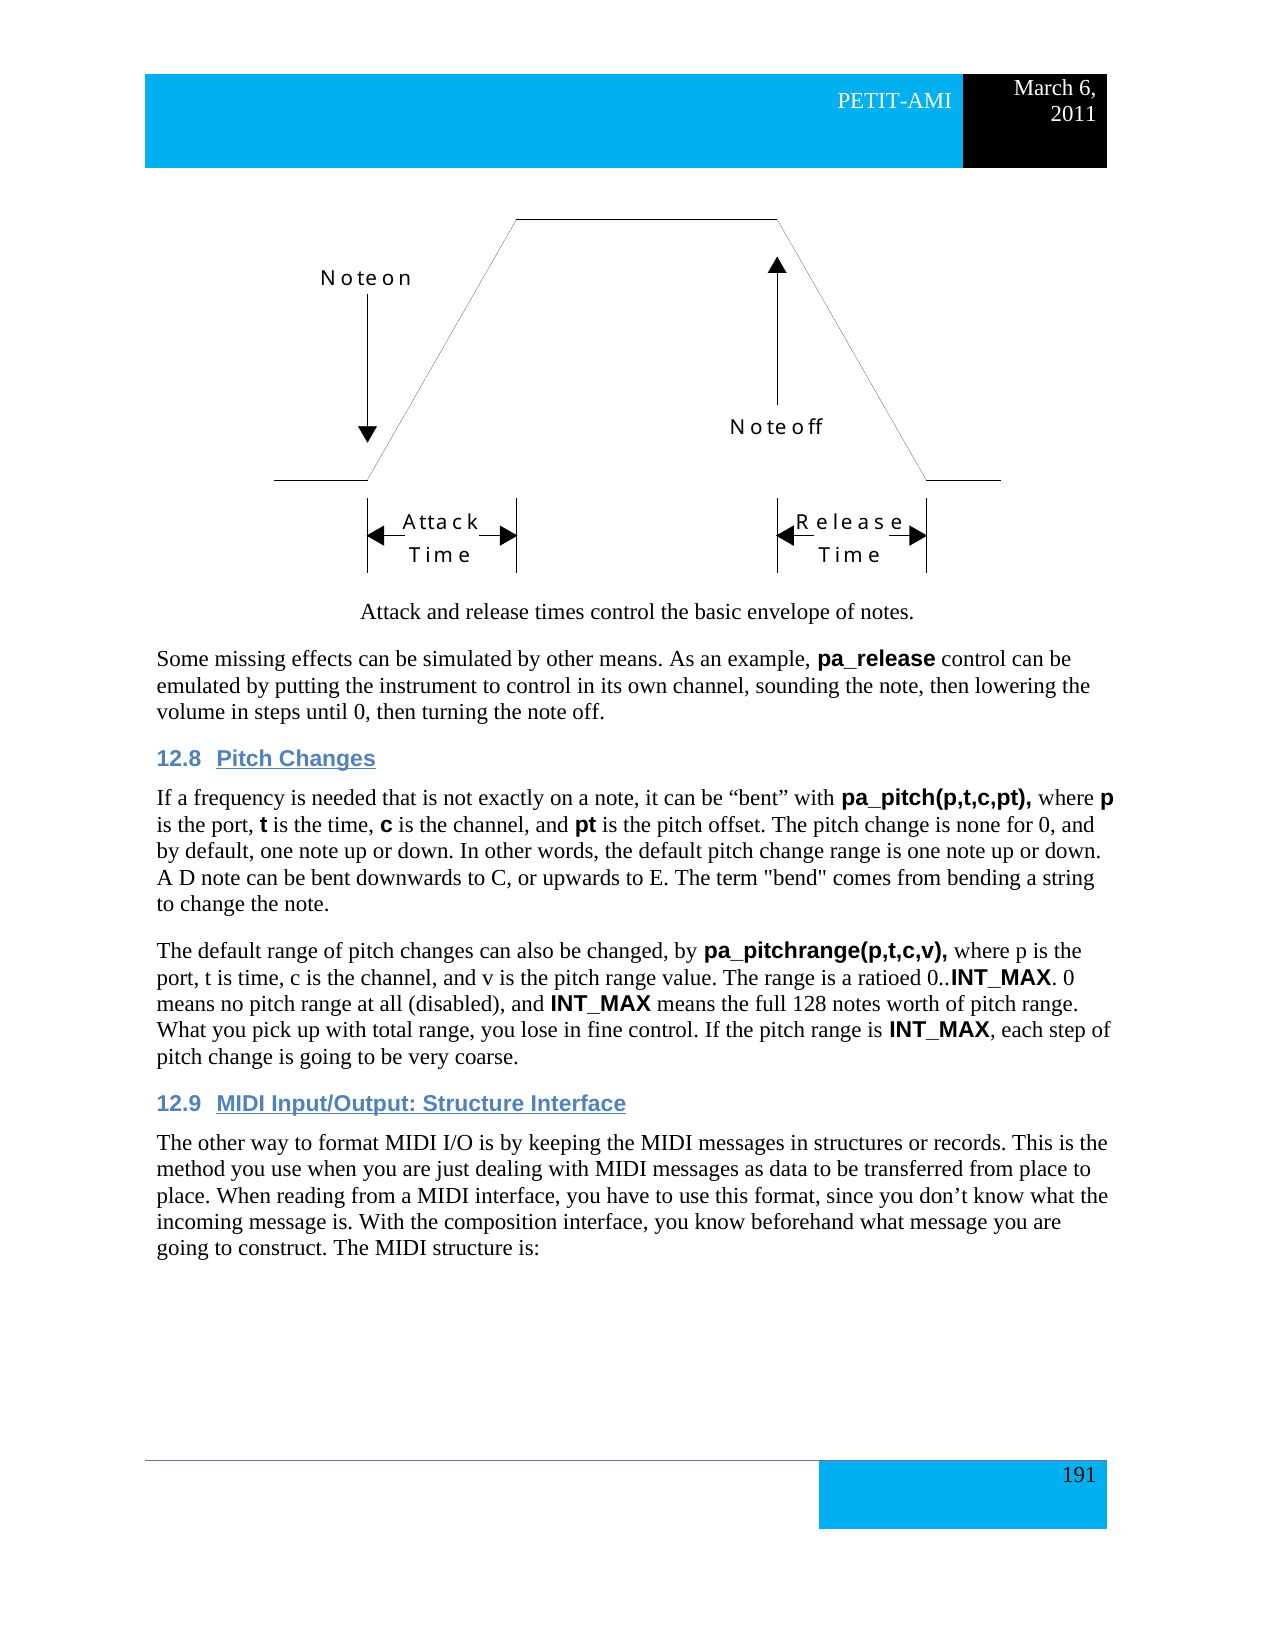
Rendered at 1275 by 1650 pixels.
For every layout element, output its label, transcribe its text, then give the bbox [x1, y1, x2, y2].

text The default range of pitch changes can also be changed, by pa_pitchrange(p,t,c,v), where p is the port, t is time, c is the channel, and v is the pitch range value. The range is a ratioed 0..INT_MAX. 0 means no pitch range at all (disabled), and INT_MAX means the full 128 notes worth of pitch range. What you pick up with total range, you lose in fine control. If the pitch range is INT_MAX, each step of pitch change is going to be very coarse. [156, 937, 1118, 1069]
subtitle Pitch Changes [156, 745, 1118, 772]
text Some missing effects can be simulated by other means. As an example, pa_release control can be emulated by putting the instrument to control in its own channel, sounding the note, then lowering the volume in steps until 0, then turning the note off. [156, 645, 1118, 724]
text Attack and release times control the basic envelope of notes. [156, 598, 1118, 624]
text If a frequency is needed that is not exactly on a note, it can be “bent” with pa_pitch(p,t,c,pt), where p is the port, t is the time, c is the channel, and pt is the pitch offset. The pitch change is none for 0, and by default, one note up or down. In other words, the default pitch change range is one note up or down. A D note can be bent downwards to C, or upwards to E. The term "bend" comes from bending a string to change the note. [156, 784, 1118, 916]
subtitle MIDI Input/Output: Structure Interface [156, 1090, 1118, 1116]
text The other way to format MIDI I/O is by keeping the MIDI messages in structures or records. This is the method you use when you are just dealing with MIDI messages as data to be transferred from place to place. When reading from a MIDI interface, you have to use this format, since you don’t know what the incoming message is. With the composition interface, you know beforehand what message you are going to construct. The MIDI structure is: [156, 1129, 1118, 1261]
